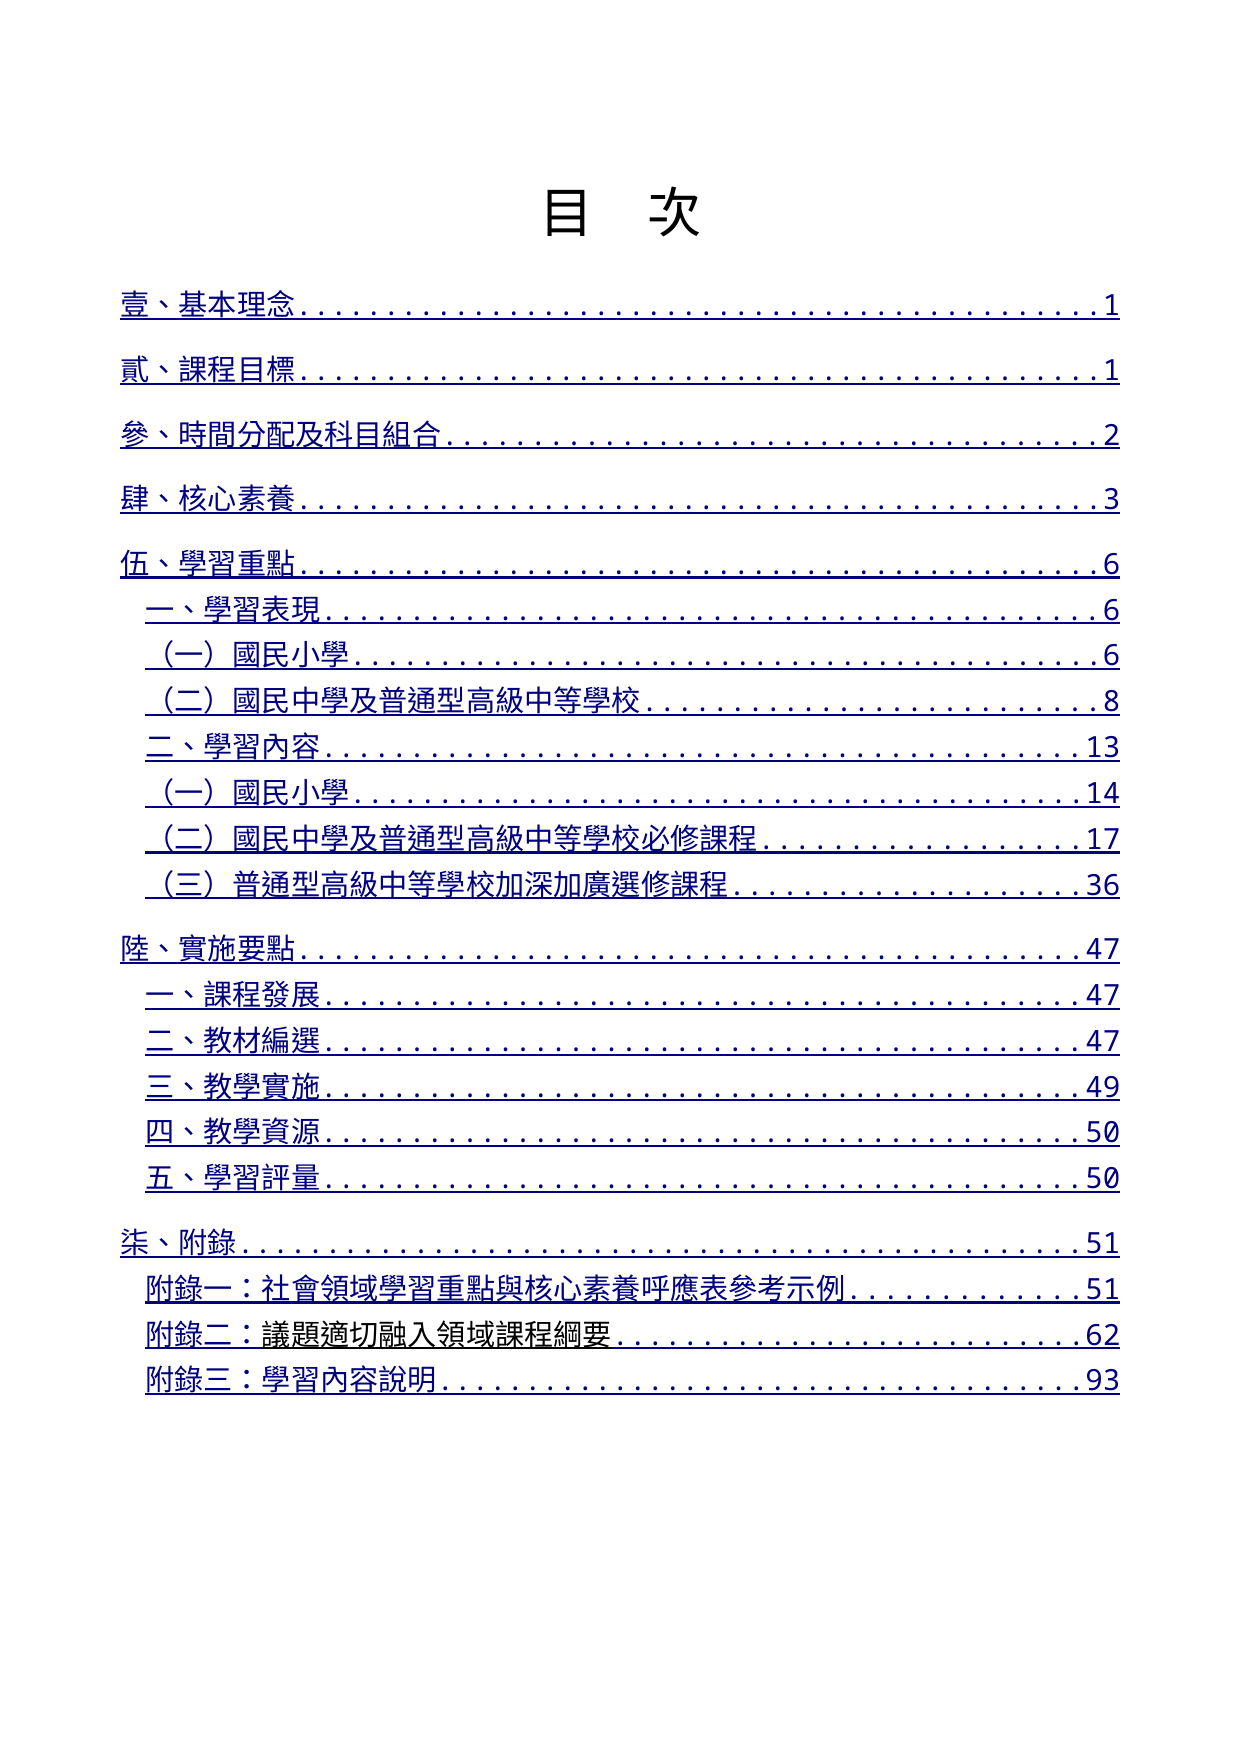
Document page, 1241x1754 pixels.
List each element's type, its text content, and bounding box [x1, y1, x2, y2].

text 二、教材編選 47 [145, 1014, 1120, 1054]
text 壹、基本理念 1 [120, 279, 1120, 318]
text 一、課程發展 47 [145, 969, 1120, 1008]
text [145, 1349, 1120, 1354]
text （一）國民小學 14 [145, 767, 1120, 806]
text [120, 1258, 1120, 1262]
text 肆、核心素養 3 [120, 473, 1120, 512]
text 一、學習表現 6 [145, 583, 1120, 622]
text 柒、附錄 51 [120, 1217, 1120, 1256]
text [145, 624, 1120, 629]
text 五、學習評量 50 [145, 1152, 1120, 1191]
text [120, 579, 1120, 583]
text 三、教學實施 49 [145, 1060, 1120, 1099]
text [145, 1304, 1120, 1308]
text [120, 449, 1120, 454]
text （三）普通型高級中等學校加深加廣選修課程 36 [145, 858, 1120, 897]
text [145, 716, 1120, 721]
text [145, 808, 1120, 812]
text [145, 1395, 1120, 1400]
text [145, 1147, 1120, 1152]
text [120, 964, 1120, 969]
text 二、學習內容 13 [145, 721, 1120, 760]
text [145, 1193, 1120, 1198]
text 目 次 [120, 196, 1120, 242]
text （一）國民小學 6 [145, 629, 1120, 668]
text 附錄二：議題適切融入領域課程綱要 62 [145, 1308, 1120, 1347]
text 陸、實施要點 47 [120, 923, 1120, 962]
text [120, 385, 1120, 389]
text [145, 899, 1120, 904]
text [120, 320, 1120, 325]
text （二）國民中學及普通型高級中等學校必修課程 17 [145, 812, 1120, 851]
text [120, 514, 1120, 519]
text [145, 1010, 1120, 1014]
text [145, 1101, 1120, 1106]
text [145, 670, 1120, 675]
text 附錄一：社會領域學習重點與核心素養呼應表參考示例 51 [145, 1262, 1120, 1301]
text 伍、學習重點 6 [120, 537, 1120, 576]
text 參、時間分配及科目組合 2 [120, 408, 1120, 447]
text [145, 854, 1120, 858]
text 貳、課程目標 1 [120, 344, 1120, 383]
text 附錄三：學習內容說明 93 [145, 1354, 1120, 1393]
text [145, 762, 1120, 767]
text 四、教學資源 50 [145, 1106, 1120, 1145]
text [145, 1056, 1120, 1060]
text （二）國民中學及普通型高級中等學校 8 [145, 675, 1120, 714]
